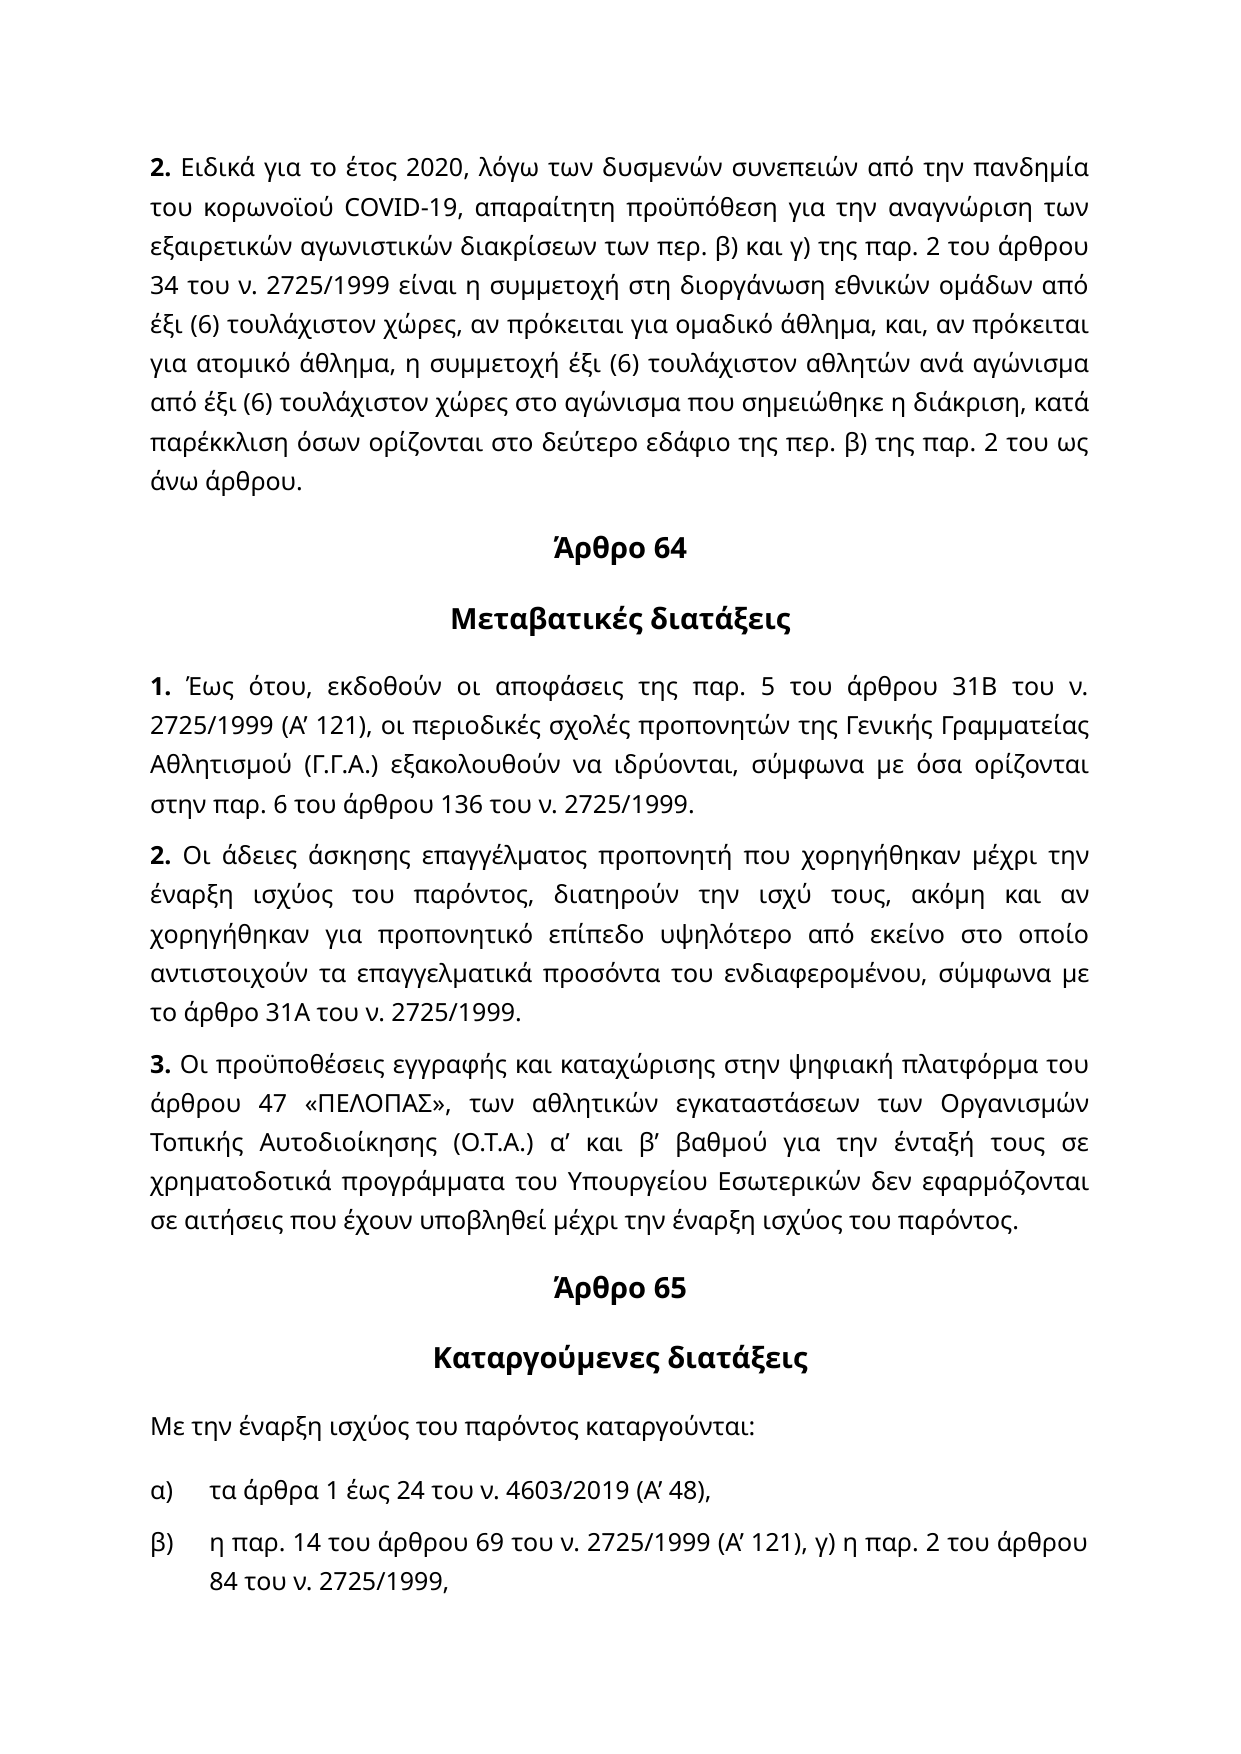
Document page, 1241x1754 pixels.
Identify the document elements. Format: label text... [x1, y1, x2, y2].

subtitle Καταργούμενες διατάξεις [150, 1338, 1090, 1377]
text 3. Οι προϋποθέσεις εγγραφής και καταχώρισης στην ψηφιακή πλατφόρμα του άρθρου 47 «ΠΕΛΟΠΑΣ», των αθλητικών εγκαταστάσεων των Οργανισμών Τοπικής Αυτοδιοίκησης (Ο.Τ.Α.) α’ και β’ βαθμού για την ένταξή τους σε χρηματοδοτικά προγράμματα του Υπουργείου Εσωτερικών δεν εφαρμόζονται σε αιτήσεις που έχουν υποβληθεί μέχρι την έναρξη ισχύος του παρόντος. [150, 1046, 1090, 1237]
subtitle Άρθρο 64 [150, 527, 1090, 567]
subtitle Μεταβατικές διατάξεις [150, 598, 1090, 638]
list α) τα άρθρα 1 έως 24 του ν. 4603/2019 (Α’ 48), [150, 1472, 1090, 1507]
subtitle Άρθρο 65 [150, 1267, 1090, 1307]
text 2. Ειδικά για το έτος 2020, λόγω των δυσμενών συνεπειών από την πανδημία του κορωνοϊού COVID-19, απαραίτητη προϋπόθεση για την αναγνώριση των εξαιρετικών αγωνιστικών διακρίσεων των περ. β) και γ) της παρ. 2 του άρθρου 34 του ν. 2725/1999 είναι η συμμετοχή στη διοργάνωση εθνικών ομάδων από έξι (6) τουλάχιστον χώρες, αν πρόκειται για ομαδικό άθλημα, και, αν πρόκειται για ατομικό άθλημα, η συμμετοχή έξι (6) τουλάχιστον αθλητών ανά αγώνισμα από έξι (6) τουλάχιστον χώρες στο αγώνισμα που σημειώθηκε η διάκριση, κατά παρέκκλιση όσων ορίζονται στο δεύτερο εδάφιο της περ. β) της παρ. 2 του ως άνω άρθρου. [150, 150, 1090, 497]
text 1. Έως ότου, εκδοθούν οι αποφάσεις της παρ. 5 του άρθρου 31Β του ν. 2725/1999 (Α’ 121), οι περιοδικές σχολές προπονητών της Γενικής Γραμματείας Αθλητισμού (Γ.Γ.Α.) εξακολουθούν να ιδρύονται, σύμφωνα με όσα ορίζονται στην παρ. 6 του άρθρου 136 του ν. 2725/1999. [150, 669, 1090, 820]
list β) η παρ. 14 του άρθρου 69 του ν. 2725/1999 (Α’ 121), γ) η παρ. 2 του άρθρου 84 του ν. 2725/1999, [150, 1524, 1090, 1597]
text 2. Οι άδειες άσκησης επαγγέλματος προπονητή που χορηγήθηκαν μέχρι την έναρξη ισχύος του παρόντος, διατηρούν την ισχύ τους, ακόμη και αν χορηγήθηκαν για προπονητικό επίπεδο υψηλότερο από εκείνο στο οποίο αντιστοιχούν τα επαγγελματικά προσόντα του ενδιαφερομένου, σύμφωνα με το άρθρο 31Α του ν. 2725/1999. [150, 838, 1090, 1029]
text Με την έναρξη ισχύος του παρόντος καταργούνται: [150, 1408, 1090, 1442]
